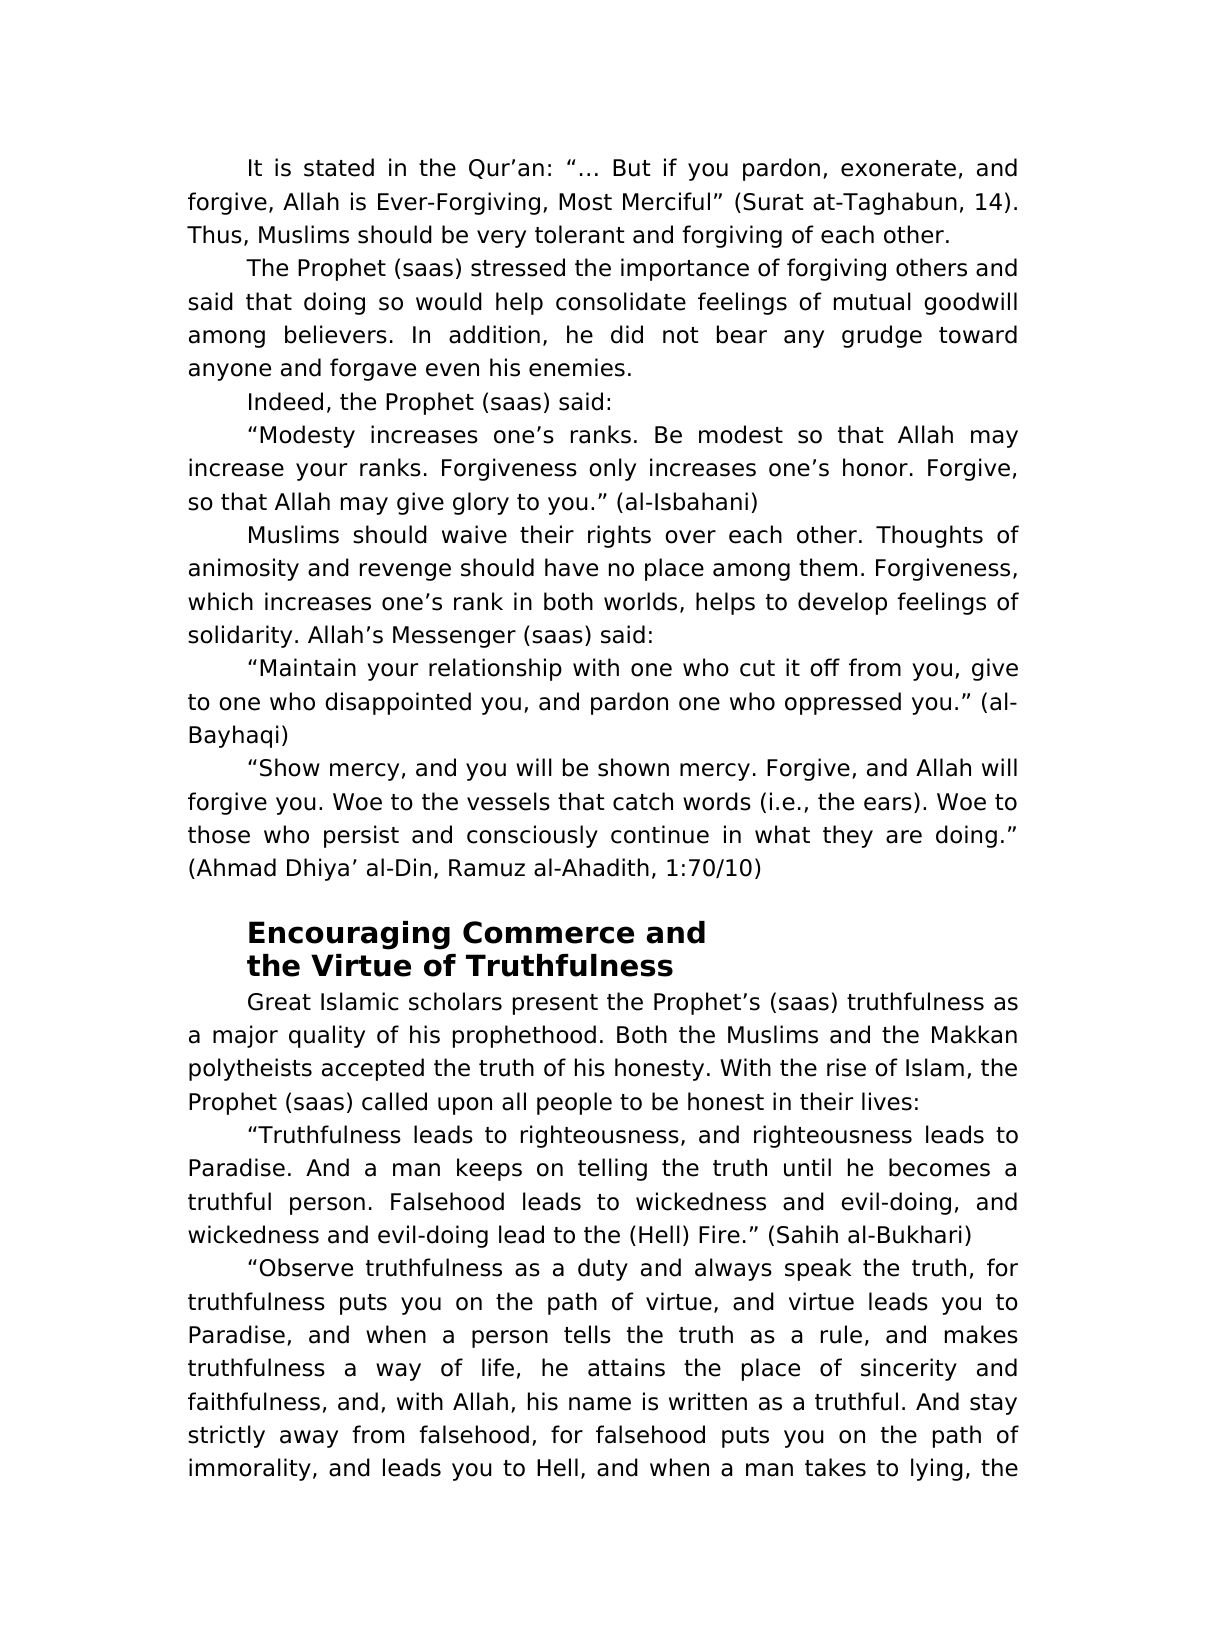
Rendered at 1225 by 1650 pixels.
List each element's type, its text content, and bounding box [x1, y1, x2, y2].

text “Show mercy, and you will be shown mercy. Forgive, and Allah will forgive you. Woe to the vessels that catch words (i.e., the ears). Woe to those who persist and consciously continue in what they are doing.” (Ahmad Dhiya’ al-Din, Ramuz al-Ahadith, 1:70/10) [187, 750, 1020, 883]
text Indeed, the Prophet (saas) said: [187, 383, 1020, 417]
text “Maintain your relationship with one who cut it off from you, give to one who disappointed you, and pardon one who oppressed you.” (al-Bayhaqi) [187, 650, 1020, 750]
text “Modesty increases one’s ranks. Be modest so that Allah may increase your ranks. Forgiveness only increases one’s honor. Forgive, so that Allah may give glory to you.” (al-Isbahani) [187, 417, 1020, 517]
text It is stated in the Qur’an: “… But if you pardon, exonerate, and forgive, Allah is Ever-Forgiving, Most Merciful” (Surat at-Taghabun, 14). Thus, Muslims should be very tolerant and forgiving of each other. [187, 150, 1020, 250]
text “Observe truthfulness as a duty and always speak the truth, for truthfulness puts you on the path of virtue, and virtue leads you to Paradise, and when a person tells the truth as a rule, and makes truthfulness a way of life, he attains the place of sincerity and faithfulness, and, with Allah, his name is written as a truthful. And stay strictly away from falsehood, for falsehood puts you on the path of immorality, and leads you to Hell, and when a man takes to lying, the [187, 1250, 1020, 1483]
text “Truthfulness leads to righteousness, and righteousness leads to Paradise. And a man keeps on telling the truth until he becomes a truthful person. Falsehood leads to wickedness and evil-doing, and wickedness and evil-doing lead to the (Hell) Fire.” (Sahih al-Bukhari) [187, 1117, 1020, 1250]
text the Virtue of Truthfulness [187, 950, 1020, 983]
text Great Islamic scholars present the Prophet’s (saas) truthfulness as a major quality of his prophethood. Both the Muslims and the Makkan polytheists accepted the truth of his honesty. With the rise of Islam, the Prophet (saas) called upon all people to be honest in their lives: [187, 983, 1020, 1117]
text Encouraging Commerce and [187, 917, 1020, 950]
text The Prophet (saas) stressed the importance of forgiving others and said that doing so would help consolidate feelings of mutual goodwill among believers. In addition, he did not bear any grudge toward anyone and forgave even his enemies. [187, 250, 1020, 383]
text Muslims should waive their rights over each other. Thoughts of animosity and revenge should have no place among them. Forgiveness, which increases one’s rank in both worlds, helps to develop feelings of solidarity. Allah’s Messenger (saas) said: [187, 517, 1020, 650]
